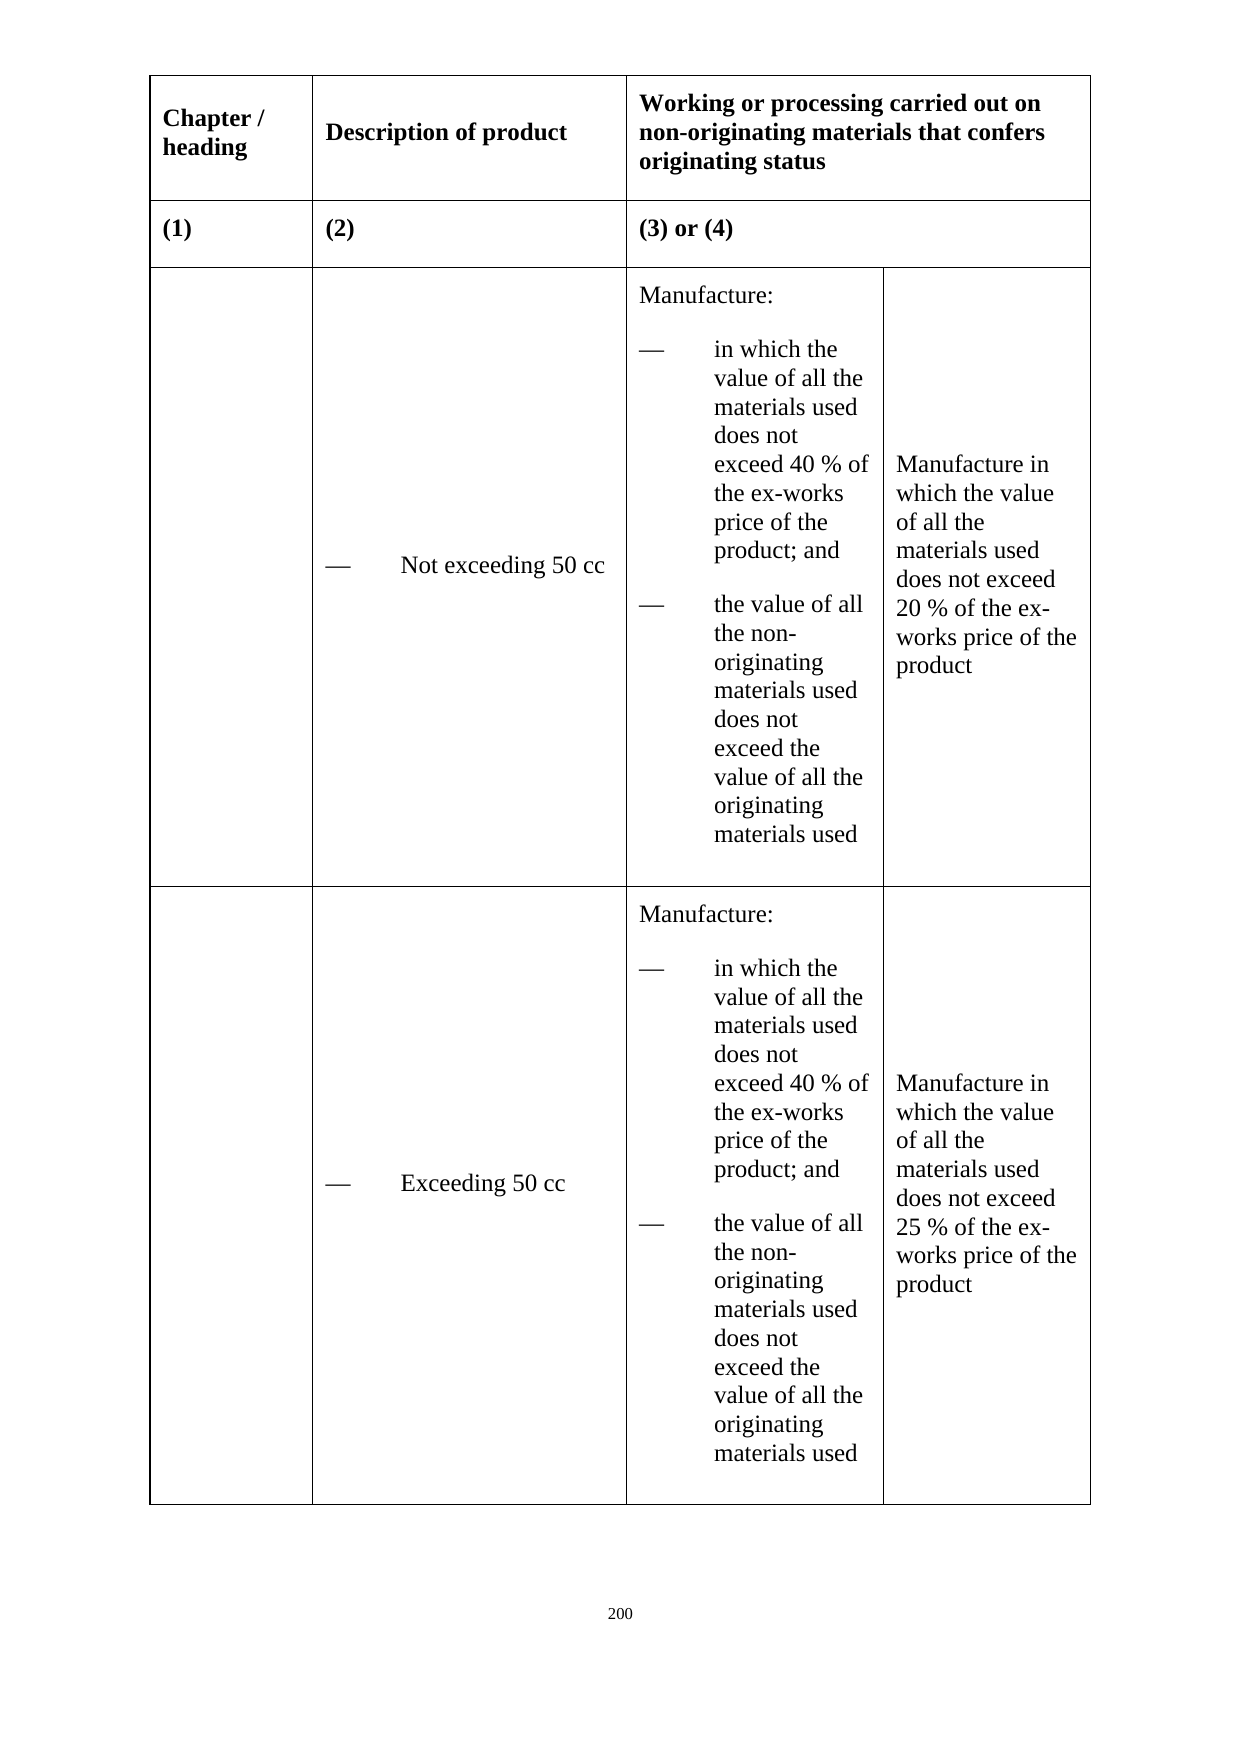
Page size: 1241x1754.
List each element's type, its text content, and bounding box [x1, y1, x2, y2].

table_cell Manufacture: — in which the value of all the materials used does not exceed 40 % of the ex‐works price of the product; and — the value of all the non‐originating materials used does not exceed the value of all the originating materials used [627, 887, 883, 1504]
table_header Chapter / heading [151, 76, 312, 200]
table_cell (3) or (4) [627, 201, 1090, 267]
table_header Description of product [313, 76, 626, 200]
table_header Working or processing carried out on non‐originating materials that confers originating status [627, 76, 1090, 200]
table_cell — Exceeding 50 cc [313, 887, 626, 1504]
table_cell [151, 887, 312, 1504]
table_cell (1) [151, 201, 312, 267]
table_cell Manufacture in which the value of all the materials used does not exceed 25 % of the ex‐works price of the product [884, 887, 1090, 1504]
table_cell (2) [313, 201, 626, 267]
table_cell Manufacture: — in which the value of all the materials used does not exceed 40 % of the ex‐works price of the product; and — the value of all the non‐originating materials used does not exceed the value of all the originating materials used [627, 268, 883, 886]
table_cell — Not exceeding 50 cc [313, 268, 626, 886]
table_cell [151, 268, 312, 886]
table_cell Manufacture in which the value of all the materials used does not exceed 20 % of the ex‐works price of the product [884, 268, 1090, 886]
